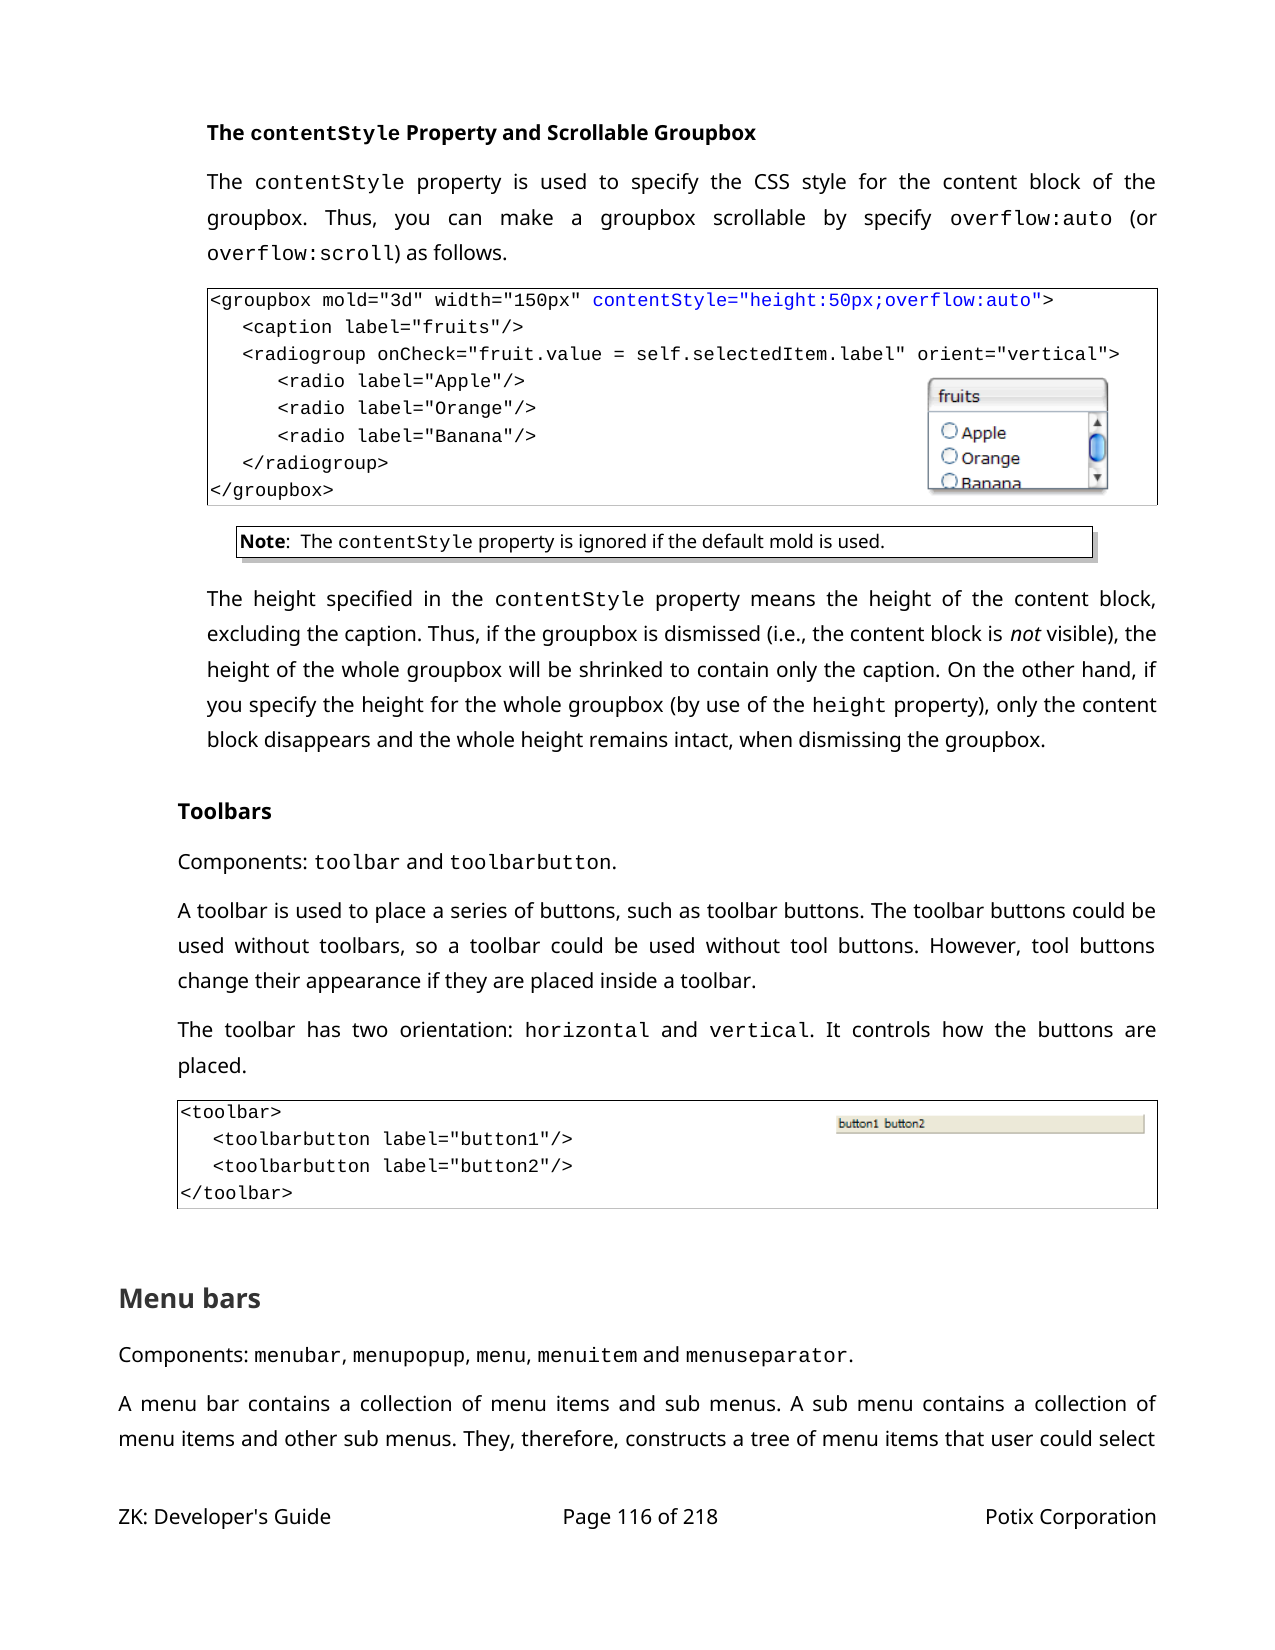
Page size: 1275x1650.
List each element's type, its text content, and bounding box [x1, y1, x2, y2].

subtitle Toolbars [177, 796, 1157, 826]
text <toolbar> [178, 1101, 1157, 1124]
text <toolbarbutton label="button1"/> [178, 1127, 1157, 1151]
text A menu bar contains a collection of menu items and sub menus. A sub menu contains a collection of menu items and other sub menus. They, therefore, constructs a tree of menu items that user could select [118, 1389, 1157, 1452]
text A toolbar is used to place a series of buttons, such as toolbar buttons. The toolbar buttons could be used without toolbars, so a toolbar could be used without tool buttons. However, tool buttons change their appearance if they are placed inside a toolbar. [177, 896, 1157, 995]
text <radio label="Apple"/> [208, 369, 1157, 393]
text [1112, 423, 1157, 448]
text The height specified in the contentStyle property means the height of the content block, excluding the caption. Thus, if the groupbox is dismissed (i.e., the content block is not visible), the height of the whole groupbox will be shrinked to contain only the caption. On the other hand, if you specify the height for the whole groupbox (by use of the height property), only the content block disappears and the whole height remains intact, when dismissing the groupbox. [207, 584, 1157, 754]
text The contentStyle property is used to specify the CSS style for the content block of the groupbox. Thus, you can make a groupbox scrollable by specify overflow:auto (or overflow:scroll) as follows. [207, 167, 1157, 267]
text The toolbar has two orientation: horizontal and vertical. It controls how the buttons are placed. [177, 1015, 1157, 1079]
subtitle The contentStyle Property and Scrollable Groupbox [207, 118, 1157, 147]
text <groupbox mold="3d" width="150px" contentStyle="height:50px;overflow:auto"> [208, 289, 1157, 312]
picture [834, 1111, 1147, 1135]
text [1112, 451, 1157, 475]
text </radiogroup> [208, 451, 924, 475]
picture [924, 377, 1112, 497]
text Components: menubar, menupopup, menu, menuitem and menuseparator. [118, 1340, 1157, 1368]
text [1112, 396, 1157, 421]
subtitle Menu bars [118, 1279, 1157, 1316]
text <toolbarbutton label="button2"/> [178, 1154, 1157, 1178]
text </toolbar> [178, 1181, 1157, 1208]
text </groupbox> [208, 478, 1157, 505]
text <radio label="Banana"/> [208, 423, 924, 448]
text <caption label="fruits"/> [208, 315, 1157, 339]
text <radiogroup onCheck="fruit.value = self.selectedItem.label" orient="vertical"> [208, 342, 1157, 366]
text Note: The contentStyle property is ignored if the default mold is used. [237, 527, 1092, 557]
text Components: toolbar and toolbarbutton. [177, 847, 1157, 875]
text <radio label="Orange"/> [208, 396, 924, 421]
